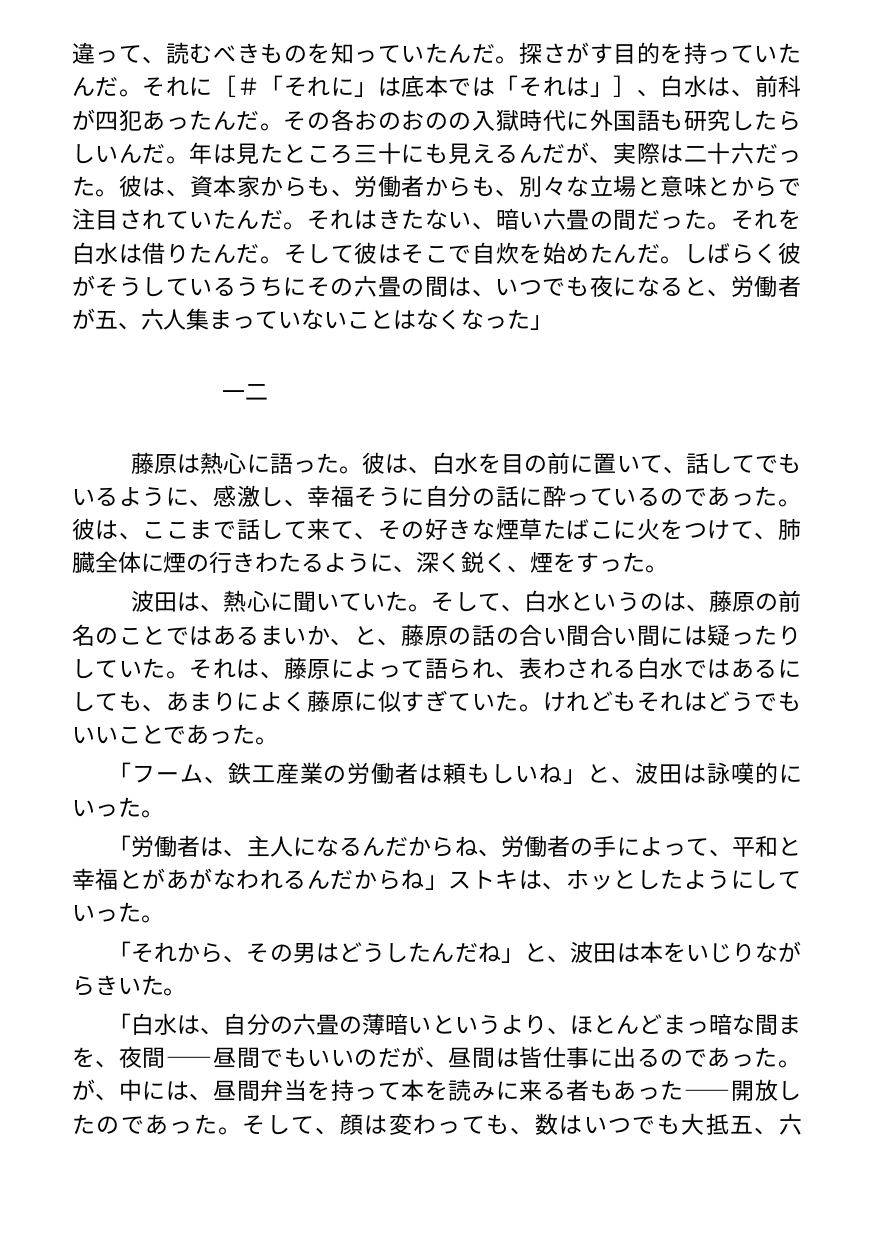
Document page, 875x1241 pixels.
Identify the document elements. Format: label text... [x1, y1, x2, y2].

text 違って、読むべきものを知っていたんだ。探さがす目的を持っていたんだ。それに［＃「それに」は底本では「それは」］、白水は、前科が四犯あったんだ。その各おのおのの入獄時代に外国語も研究したらしいんだ。年は見たところ三十にも見えるんだが、実際は二十六だった。彼は、資本家からも、労働者からも、別々な立場と意味とからで注目されていたんだ。それはきたない、暗い六畳の間だった。それを白水は借りたんだ。そして彼はそこで自炊を始めたんだ。しばらく彼がそうしているうちにその六畳の間は、いつでも夜になると、労働者が五、六人集まっていないことはなくなった」 [72, 36, 802, 335]
text 波田は、熱心に聞いていた。そして、白水というのは、藤原の前名のことではあるまいか、と、藤原の話の合い間合い間には疑ったりしていた。それは、藤原によって語られ、表わされる白水ではあるにしても、あまりによく藤原に似すぎていた。けれどもそれはどうでもいいことであった。 [72, 584, 802, 750]
text 藤原は熱心に語った。彼は、白水を目の前に置いて、話してでもいるように、感激し、幸福そうに自分の話に酔っているのであった。彼は、ここまで話して来て、その好きな煙草たばこに火をつけて、肺臓全体に煙の行きわたるように、深く鋭く、煙をすった。 [72, 445, 802, 578]
text 「それから、その男はどうしたんだね」と、波田は本をいじりながらきいた。 [72, 934, 802, 1001]
text 一二 [72, 374, 802, 407]
text 「労働者は、主人になるんだからね、労働者の手によって、平和と幸福とがあがなわれるんだからね」ストキは、ホッとしたようにしていった。 [72, 829, 802, 928]
text 「フーム、鉄工産業の労働者は頼もしいね」と、波田は詠嘆的にいった。 [72, 756, 802, 823]
text 「白水は、自分の六畳の薄暗いというより、ほとんどまっ暗な間まを、夜間――昼間でもいいのだが、昼間は皆仕事に出るのであった。が、中には、昼間弁当を持って本を読みに来る者もあった――開放したのであった。そして、顔は変わっても、数はいつでも大抵五、六 [72, 1007, 802, 1140]
